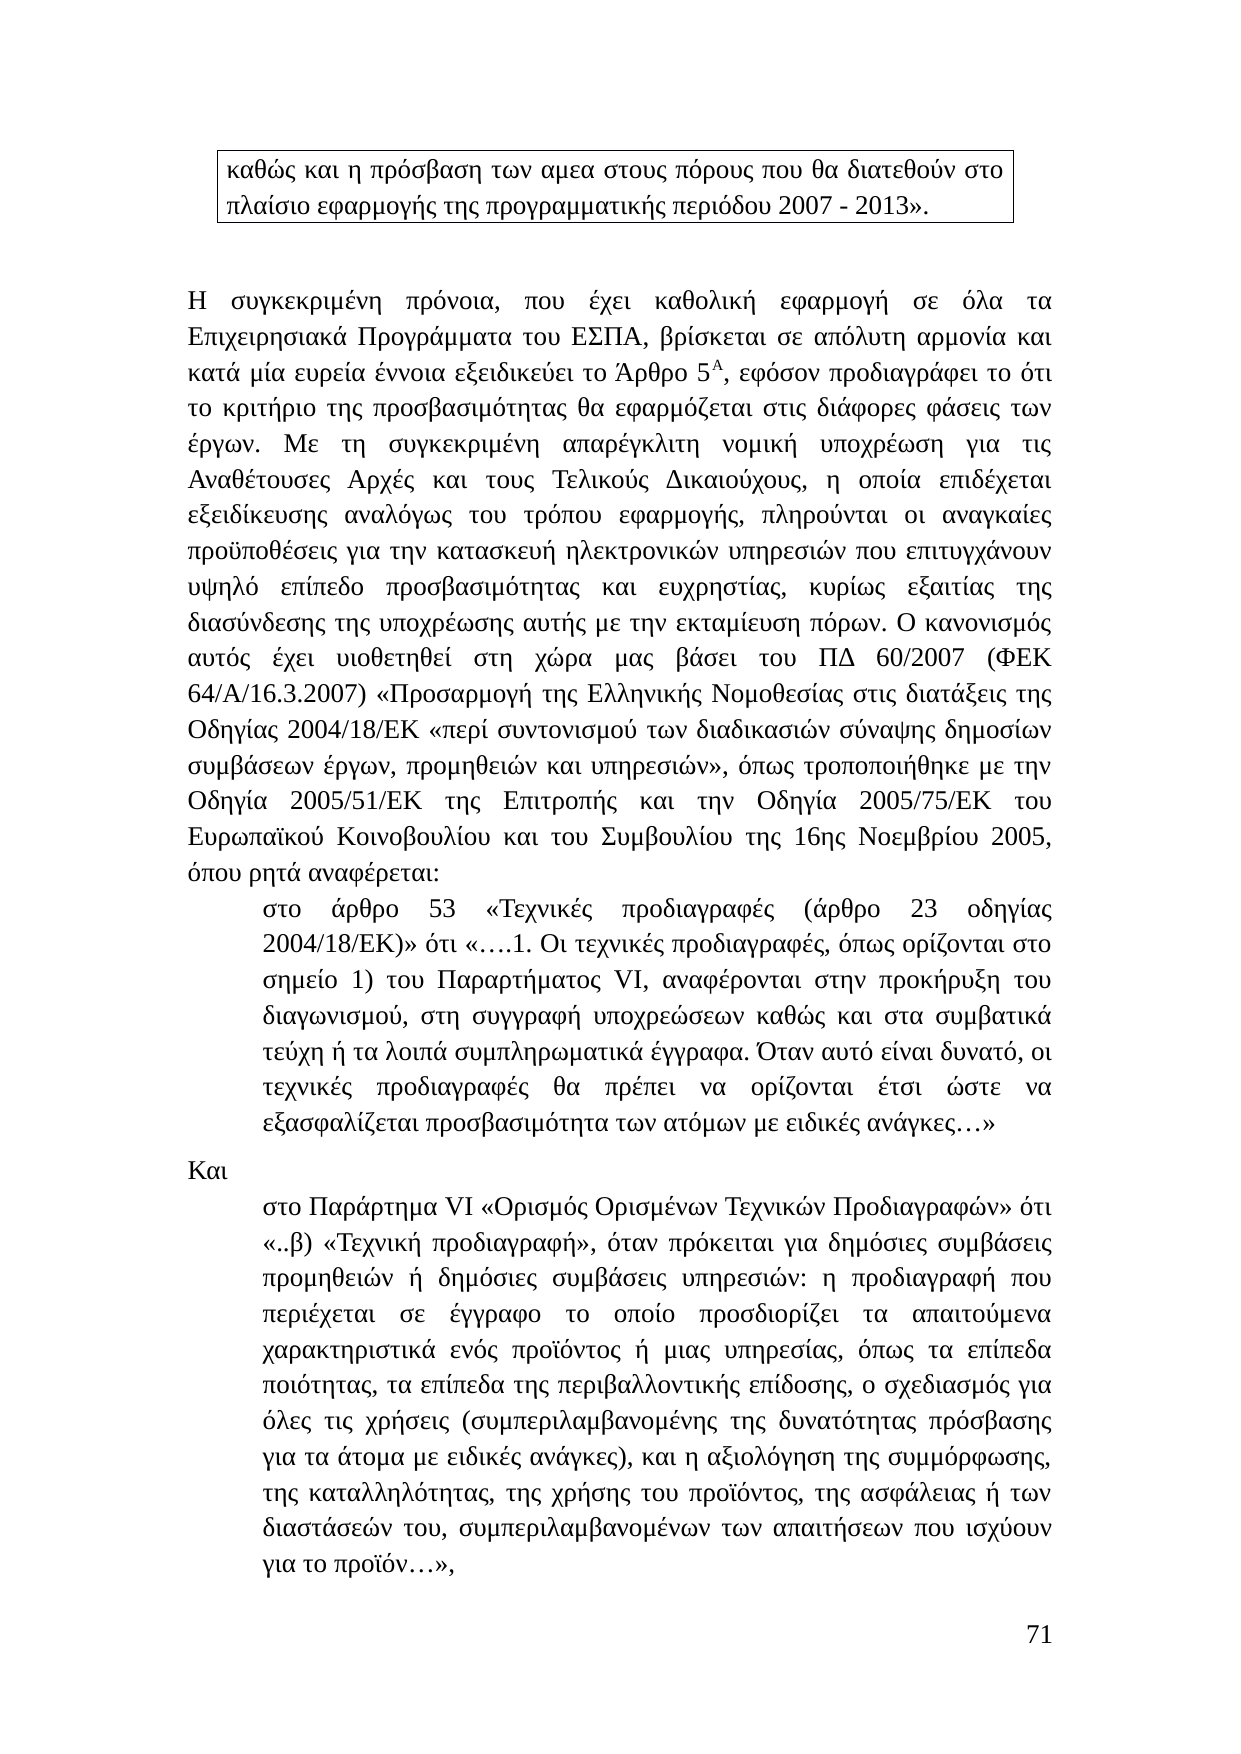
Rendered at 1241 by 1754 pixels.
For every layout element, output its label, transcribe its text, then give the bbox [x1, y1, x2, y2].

text καθώς και η πρόσβαση των αμεα στους πόρους που θα διατεθούν στο πλαίσιο εφαρμογής της προγραμματικής περιόδου 2007 - 2013». [218, 151, 1013, 222]
text στο Παράρτημα VI «Ορισμός Ορισμένων Τεχνικών Προδιαγραφών» ότι «..β) «Τεχνική προδιαγραφή», όταν πρόκειται για δημόσιες συμβάσεις προμηθειών ή δημόσιες συμβάσεις υπηρεσιών: η προδιαγραφή που περιέχεται σε έγγραφο το οποίο προσδιορίζει τα απαιτούμενα χαρακτηριστικά ενός προϊόντος ή μιας υπηρεσίας, όπως τα επίπεδα ποιότητας, τα επίπεδα της περιβαλλοντικής επίδοσης, ο σχεδιασμός για όλες τις χρήσεις (συμπεριλαμβανομένης της δυνατότητας πρόσβασης για τα άτομα με ειδικές ανάγκες), και η αξιολόγηση της συμμόρφωσης, της καταλληλότητας, της χρήσης του προϊόντος, της ασφάλειας ή των διαστάσεών του, συμπεριλαμβανομένων των απαιτήσεων που ισχύουν για το προϊόν…», [262, 1190, 1053, 1578]
text Η συγκεκριμένη πρόνοια, που έχει καθολική εφαρμογή σε όλα τα Επιχειρησιακά Προγράμματα του ΕΣΠΑ, βρίσκεται σε απόλυτη αρμονία και κατά μία ευρεία έννοια εξειδικεύει το Άρθρο 5Α, εφόσον προδιαγράφει το ότι το κριτήριο της προσβασιμότητας θα εφαρμόζεται στις διάφορες φάσεις των έργων. Με τη συγκεκριμένη απαρέγκλιτη νομική υποχρέωση για τις Αναθέτουσες Αρχές και τους Τελικούς Δικαιούχους, η οποία επιδέχεται εξειδίκευσης αναλόγως του τρόπου εφαρμογής, πληρούνται οι αναγκαίες προϋποθέσεις για την κατασκευή ηλεκτρονικών υπηρεσιών που επιτυγχάνουν υψηλό επίπεδο προσβασιμότητας και ευχρηστίας, κυρίως εξαιτίας της διασύνδεσης της υποχρέωσης αυτής με την εκταμίευση πόρων. Ο κανονισμός αυτός έχει υιοθετηθεί στη χώρα μας βάσει του ΠΔ 60/2007 (ΦΕΚ 64/Α/16.3.2007) «Προσαρμογή της Ελληνικής Νομοθεσίας στις διατάξεις της Οδηγίας 2004/18/ΕΚ «περί συντονισμού των διαδικασιών σύναψης δημοσίων συμβάσεων έργων, προμηθειών και υπηρεσιών», όπως τροποποιήθηκε με την Οδηγία 2005/51/ΕΚ της Επιτροπής και την Οδηγία 2005/75/ΕΚ του Ευρωπαϊκού Κοινοβουλίου και του Συμβουλίου της 16ης Νοεμβρίου 2005, όπου ρητά αναφέρεται: [187, 284, 1053, 887]
text στο άρθρο 53 «Τεχνικές προδιαγραφές (άρθρο 23 οδηγίας 2004/18/ΕΚ)» ότι «….1. Οι τεχνικές προδιαγραφές, όπως ορίζονται στο σημείο 1) του Παραρτήματος VI, αναφέρονται στην προκήρυξη του διαγωνισμού, στη συγγραφή υποχρεώσεων καθώς και στα συμβατικά τεύχη ή τα λοιπά συμπληρωματικά έγγραφα. Όταν αυτό είναι δυνατό, οι τεχνικές προδιαγραφές θα πρέπει να ορίζονται έτσι ώστε να εξασφαλίζεται προσβασιμότητα των ατόμων με ειδικές ανάγκες…» [262, 892, 1053, 1137]
text Και [187, 1154, 1053, 1185]
